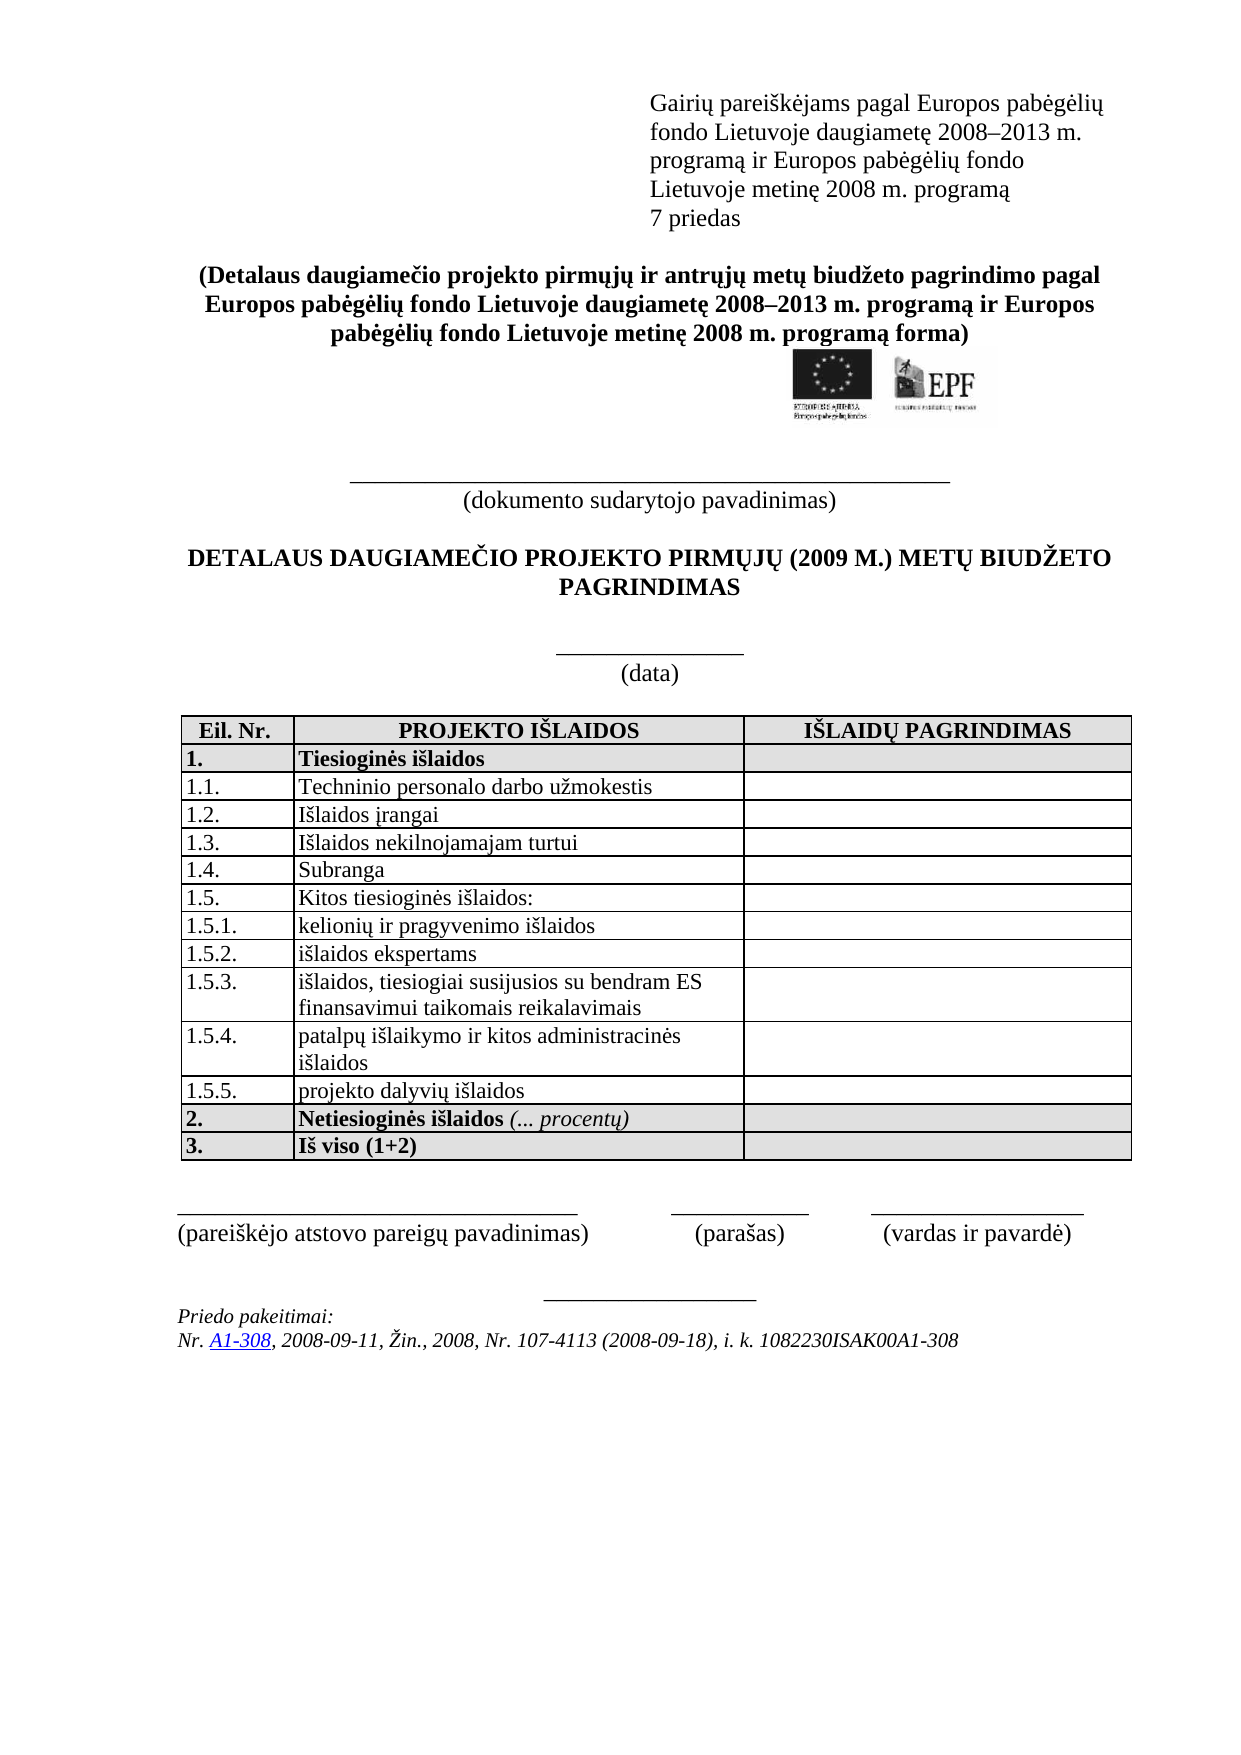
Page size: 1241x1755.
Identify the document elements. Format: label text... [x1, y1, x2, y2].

table_cell projekto dalyvių išlaidos [295, 1077, 743, 1103]
text DETALAUS DAUGIAMEČIO PROJEKTO PIRMŲJŲ (2009 M.) METŲ BIUDŽETO PAGRINDIMAS [177, 543, 1122, 600]
table_cell Netiesioginės išlaidos (... procentų) [295, 1105, 743, 1131]
table_cell [745, 857, 1131, 883]
table_cell 1.5. [182, 885, 293, 911]
table_cell 1.5.4. [182, 1022, 293, 1075]
table_cell 2. [182, 1105, 293, 1131]
text programą ir Europos pabėgėlių fondo [649, 145, 1122, 174]
text fondo Lietuvoje daugiametę 2008–2013 m. [649, 117, 1122, 145]
table_cell išlaidos, tiesiogiai susijusios su bendram ES finansavimui taikomais reikalavimais [295, 968, 743, 1021]
table_cell 1.2. [182, 801, 293, 827]
text (dokumento sudarytojo pavadinimas) [177, 485, 1122, 514]
table_cell 1.4. [182, 857, 293, 883]
text (data) [177, 658, 1122, 687]
table_cell Išlaidos įrangai [295, 801, 743, 827]
table_cell [745, 1022, 1131, 1075]
table_cell Išlaidos nekilnojamajam turtui [295, 829, 743, 855]
table_cell 1.5.1. [182, 912, 293, 939]
table_cell patalpų išlaikymo ir kitos administracinės išlaidos [295, 1022, 743, 1075]
text Priedo pakeitimai: [177, 1304, 1122, 1328]
table_header IŠLAIDŲ PAGRINDIMAS [745, 717, 1131, 743]
table_header PROJEKTO IŠLAIDOS [295, 717, 743, 743]
text Gairių pareiškėjams pagal Europos pabėgėlių [649, 88, 1122, 117]
table_cell Tiesioginės išlaidos [295, 745, 743, 771]
table_cell Subranga [295, 857, 743, 883]
text _________________ [177, 1275, 1122, 1304]
text (Detalaus daugiamečio projekto pirmųjų ir antrųjų metų biudžeto pagrindimo pagal Europos pabėgėlių fondo Lietuvoje daugiametę 2008–2013 m. programą ir Europos pabėgėlių fondo Lietuvoje metinę 2008 m. programą forma) [177, 260, 1122, 347]
text Nr. A1-308, 2008-09-11, Žin., 2008, Nr. 107-4113 (2008-09-18), i. k. 1082230ISAK00A1-308 [177, 1328, 1122, 1352]
text (pareiškėjo atstovo pareigų pavadinimas) (parašas) (vardas ir pavardė) [177, 1218, 1122, 1247]
table_cell kelionių ir pragyvenimo išlaidos [295, 912, 743, 939]
table_cell [745, 1077, 1131, 1103]
table_cell Kitos tiesioginės išlaidos: [295, 885, 743, 911]
table_header Eil. Nr. [182, 717, 293, 743]
table_cell 1.1. [182, 773, 293, 799]
table_cell išlaidos ekspertams [295, 940, 743, 967]
text 7 priedas [649, 203, 1122, 232]
table_cell [745, 829, 1131, 855]
table_cell Techninio personalo darbo užmokestis [295, 773, 743, 799]
table_cell 1.3. [182, 829, 293, 855]
table_cell 1.5.2. [182, 940, 293, 967]
table_cell 1.5.3. [182, 968, 293, 1021]
table_cell [745, 885, 1131, 911]
table_cell 1. [182, 745, 293, 771]
table_cell [745, 1133, 1131, 1159]
table_cell [745, 745, 1131, 771]
table_cell [745, 940, 1131, 967]
table_cell [745, 801, 1131, 827]
table_cell 3. [182, 1133, 293, 1159]
text ________________________________ ___________ _________________ [177, 1189, 1122, 1218]
text _______________ [177, 629, 1122, 658]
table_cell 1.5.5. [182, 1077, 293, 1103]
text Lietuvoje metinę 2008 m. programą [649, 174, 1122, 203]
table_cell [745, 912, 1131, 939]
table_cell Iš viso (1+2) [295, 1133, 743, 1159]
table_cell [745, 1105, 1131, 1131]
table_cell [745, 773, 1131, 799]
table_cell [745, 968, 1131, 1021]
text ________________________________________________ [177, 457, 1122, 485]
